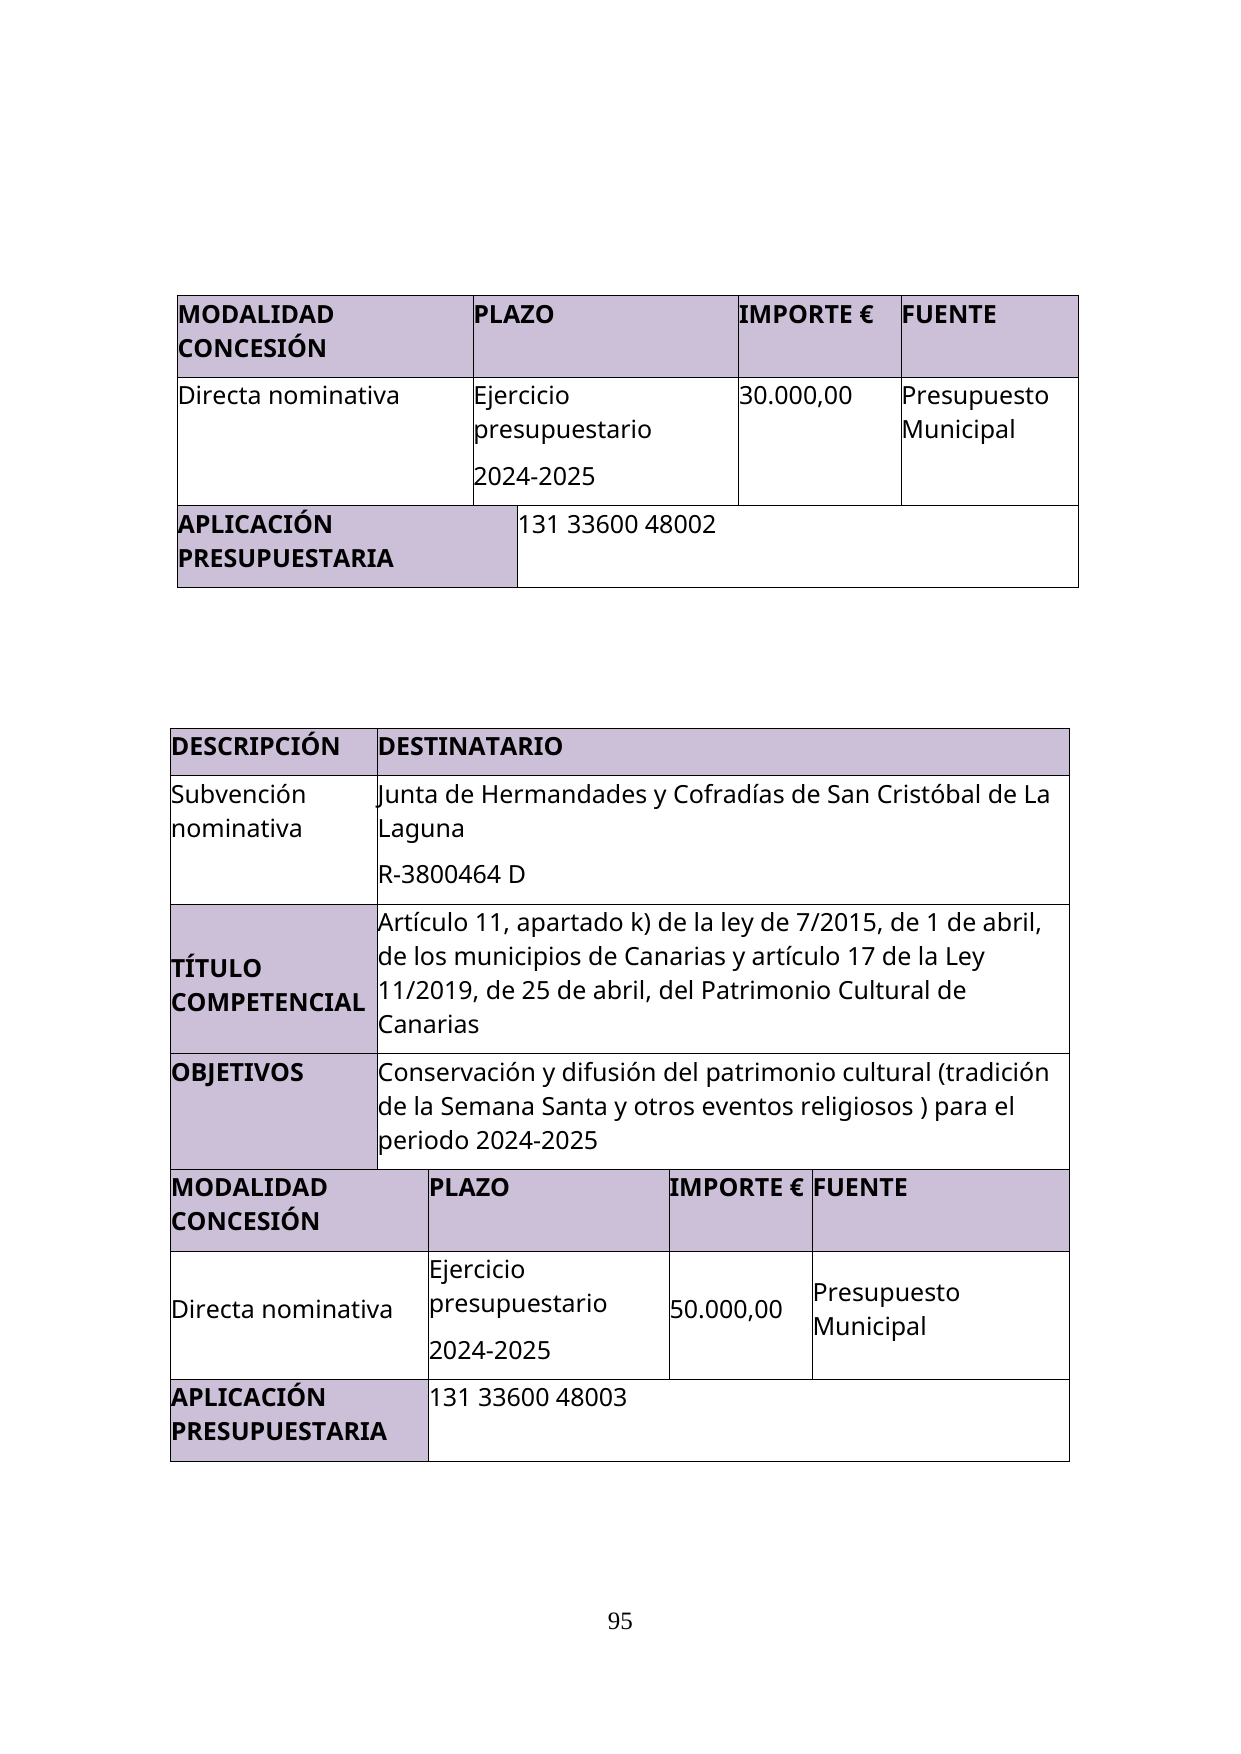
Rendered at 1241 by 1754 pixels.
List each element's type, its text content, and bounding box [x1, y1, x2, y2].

table_cell Ejercicio presupuestario 2024-2025 [474, 378, 738, 505]
table_cell 30.000,00 [739, 378, 901, 505]
table_cell FUENTE [813, 1170, 1069, 1251]
table_cell 131 33600 48003 [429, 1380, 1069, 1461]
table_cell MODALIDAD CONCESIÓN [178, 296, 473, 377]
table_cell IMPORTE € [739, 296, 901, 377]
table_cell 50.000,00 [670, 1252, 812, 1379]
table_cell 131 33600 48002 [518, 506, 1078, 587]
table_cell APLICACIÓN PRESUPUESTARIA [178, 506, 517, 587]
table_cell APLICACIÓN PRESUPUESTARIA [171, 1380, 428, 1461]
table_cell Artículo 11, apartado k) de la ley de 7/2015, de 1 de abril, de los municipios de Canarias y artículo 17 de la Ley 11/2019, de 25 de abril, del Patrimonio Cultural de Canarias [378, 905, 1069, 1053]
table_cell OBJETIVOS [171, 1054, 377, 1169]
table_cell MODALIDAD CONCESIÓN [171, 1170, 428, 1251]
table_cell Junta de Hermandades y Cofradías de San Cristóbal de La Laguna R-3800464 D [378, 776, 1069, 903]
table_cell PLAZO [474, 296, 738, 377]
table_header DESCRIPCIÓN [171, 729, 377, 775]
table_cell Conservación y difusión del patrimonio cultural (tradición de la Semana Santa y otros eventos religiosos ) para el periodo 2024-2025 [378, 1054, 1069, 1169]
table_cell Directa nominativa [178, 378, 473, 505]
table_cell TÍTULO COMPETENCIAL [171, 905, 377, 1053]
table_cell Directa nominativa [171, 1252, 428, 1379]
table_cell Ejercicio presupuestario 2024-2025 [429, 1252, 669, 1379]
table_cell Presupuesto Municipal [902, 378, 1078, 505]
table_cell PLAZO [429, 1170, 669, 1251]
table_cell IMPORTE € [670, 1170, 812, 1251]
table_header DESTINATARIO [378, 729, 1069, 775]
table_cell Subvención nominativa [171, 776, 377, 903]
table_cell Presupuesto Municipal [813, 1252, 1069, 1379]
table_cell FUENTE [902, 296, 1078, 377]
